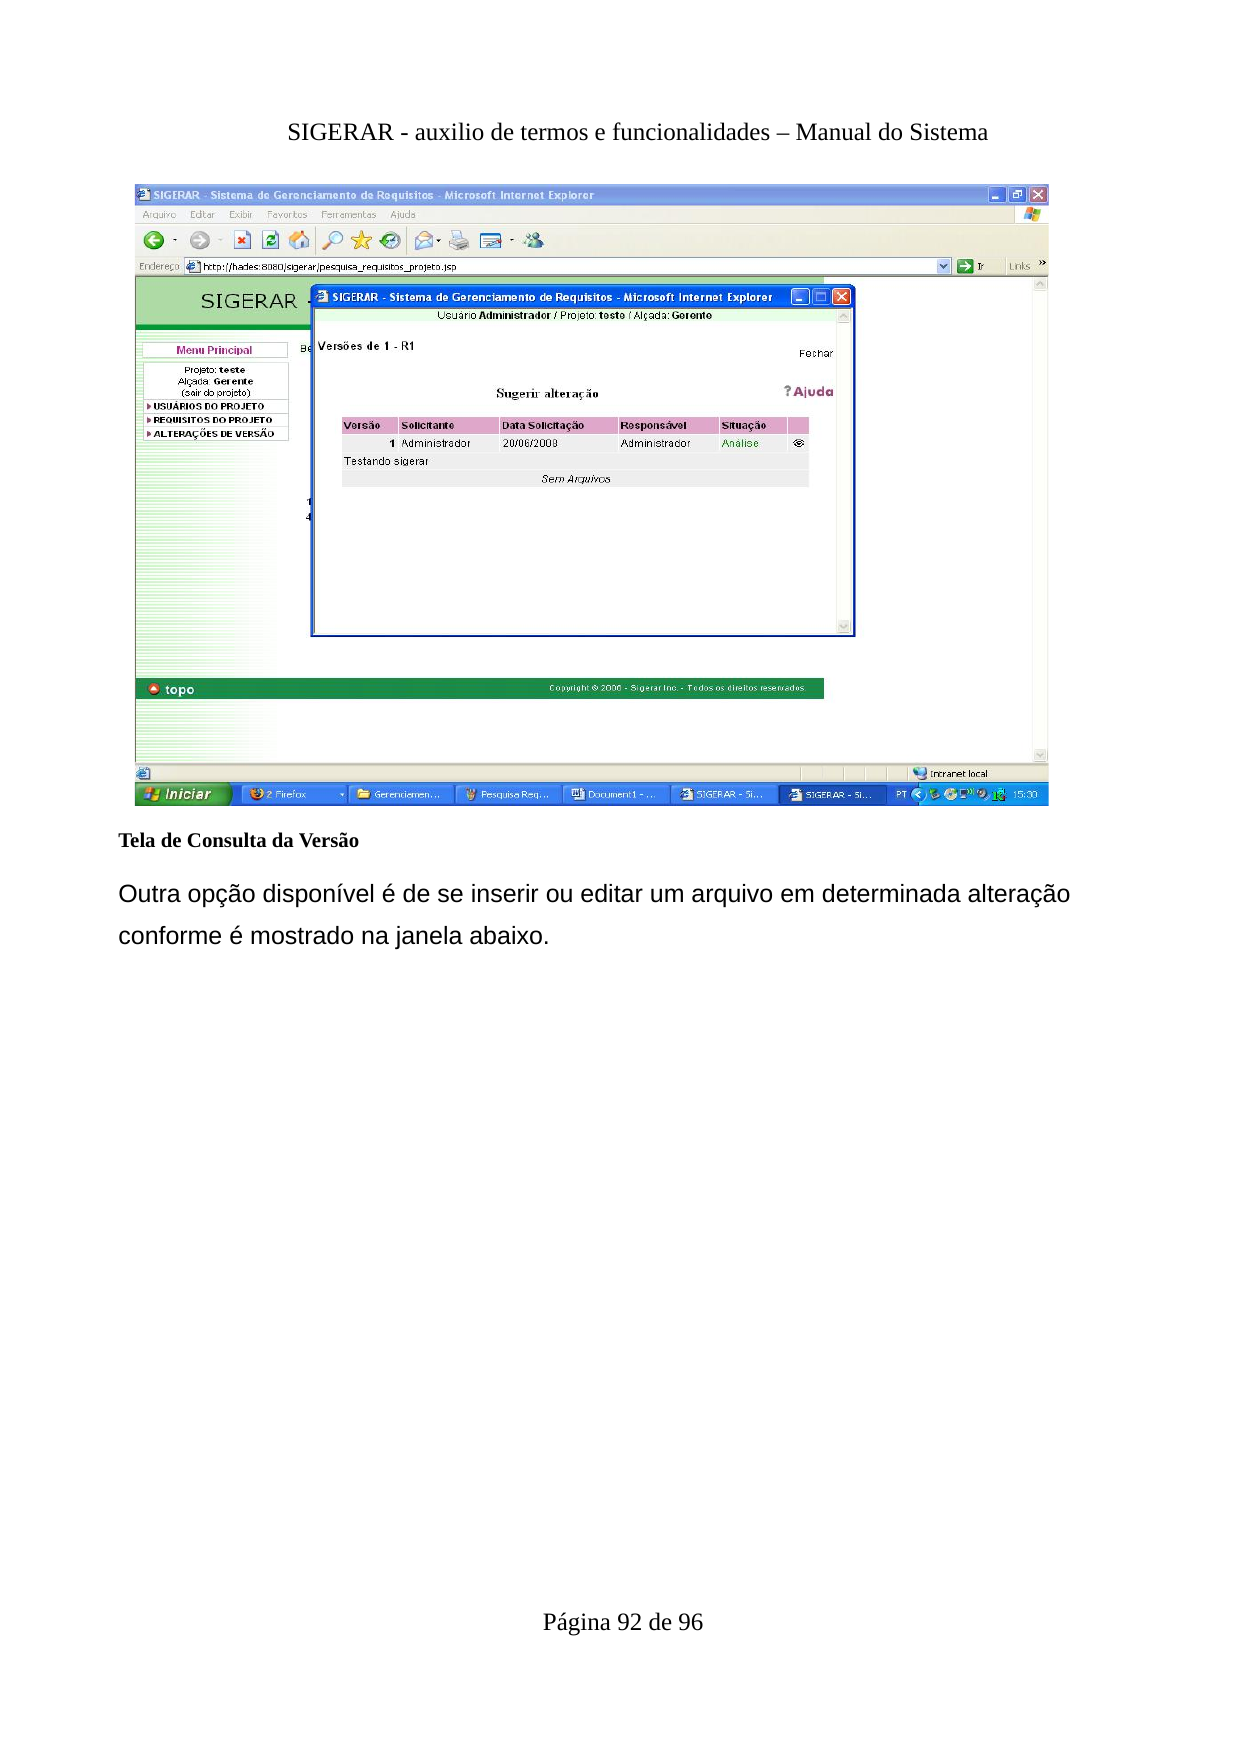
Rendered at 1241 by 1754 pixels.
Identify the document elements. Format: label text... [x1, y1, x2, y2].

picture [134, 184, 1049, 806]
text Outra opção disponível é de se inserir ou editar um arquivo em determinada alteração conforme é mostrado na janela abaixo. [118, 880, 1134, 949]
text Tela de Consulta da Versão [118, 829, 1134, 852]
